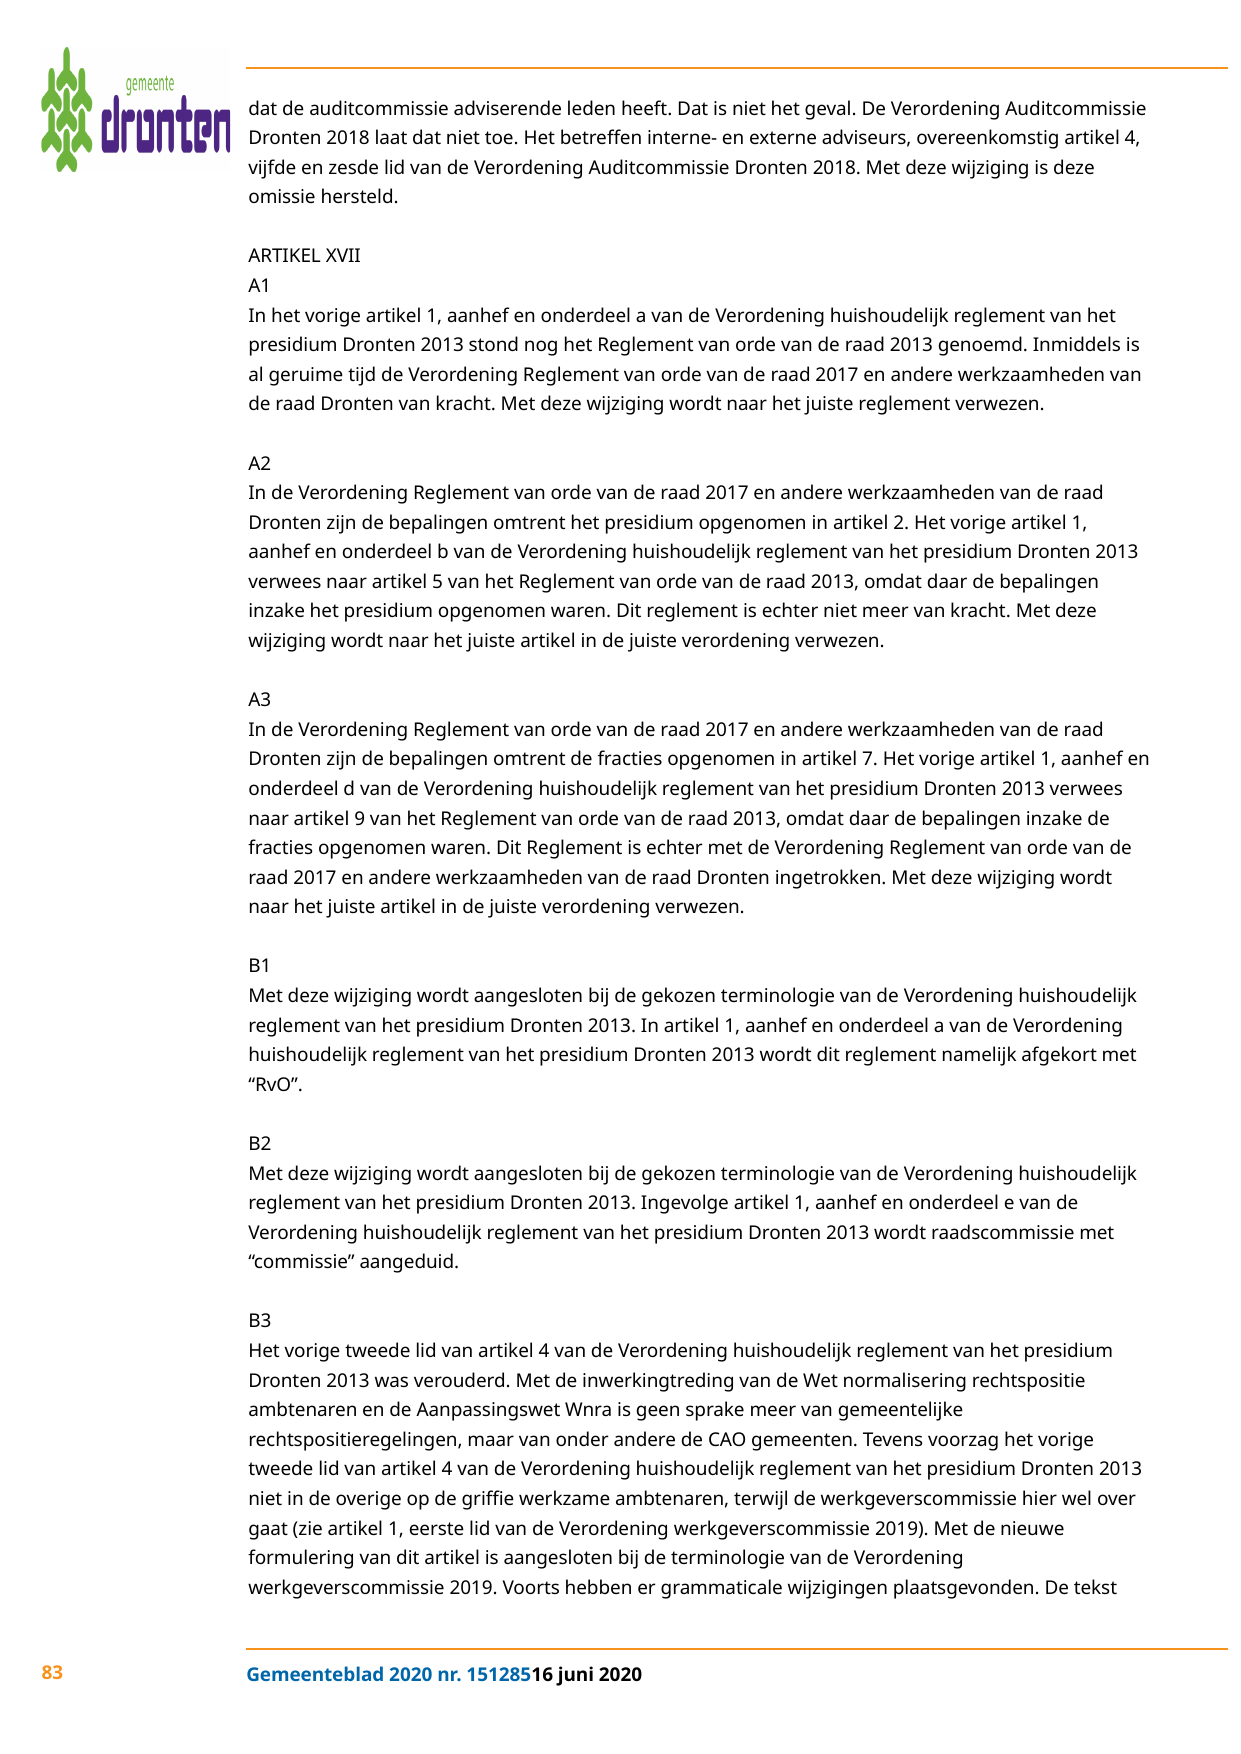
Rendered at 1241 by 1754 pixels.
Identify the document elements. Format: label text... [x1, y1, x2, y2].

text B3 [248, 1308, 1152, 1333]
picture [41, 47, 231, 172]
text In de Verordening Reglement van orde van de raad 2017 en andere werkzaamheden van de raad Dronten zijn de bepalingen omtrent het presidium opgenomen in artikel 2. Het vorige artikel 1, aanhef en onderdeel b van de Verordening huishoudelijk reglement van het presidium Dronten 2013 verwees naar artikel 5 van het Reglement van orde van de raad 2013, omdat daar de bepalingen inzake het presidium opgenomen waren. Dit reglement is echter niet meer van kracht. Met deze wijziging wordt naar het juiste artikel in de juiste verordening verwezen. [248, 479, 1152, 653]
text A3 [248, 686, 1152, 712]
text B1 [248, 953, 1152, 978]
text A2 [248, 450, 1152, 476]
text Met deze wijziging wordt aangesloten bij de gekozen terminologie van de Verordening huishoudelijk reglement van het presidium Dronten 2013. In artikel 1, aanhef en onderdeel a van de Verordening huishoudelijk reglement van het presidium Dronten 2013 wordt dit reglement namelijk afgekort met “RvO”. [248, 982, 1152, 1097]
text dat de auditcommissie adviserende leden heeft. Dat is niet het geval. De Verordening Auditcommissie Dronten 2018 laat dat niet toe. Het betreffen interne- en externe adviseurs, overeenkomstig artikel 4, vijfde en zesde lid van de Verordening Auditcommissie Dronten 2018. Met deze wijziging is deze omissie hersteld. [248, 95, 1152, 209]
text B2 [248, 1130, 1152, 1156]
text In de Verordening Reglement van orde van de raad 2017 en andere werkzaamheden van de raad Dronten zijn de bepalingen omtrent de fracties opgenomen in artikel 7. Het vorige artikel 1, aanhef en onderdeel d van de Verordening huishoudelijk reglement van het presidium Dronten 2013 verwees naar artikel 9 van het Reglement van orde van de raad 2013, omdat daar de bepalingen inzake de fracties opgenomen waren. Dit Reglement is echter met de Verordening Reglement van orde van de raad 2017 en andere werkzaamheden van de raad Dronten ingetrokken. Met deze wijziging wordt naar het juiste artikel in de juiste verordening verwezen. [248, 716, 1152, 919]
text Het vorige tweede lid van artikel 4 van de Verordening huishoudelijk reglement van het presidium Dronten 2013 was verouderd. Met de inwerkingtreding van de Wet normalisering rechtspositie ambtenaren en de Aanpassingswet Wnra is geen sprake meer van gemeentelijke rechtspositieregelingen, maar van onder andere de CAO gemeenten. Tevens voorzag het vorige tweede lid van artikel 4 van de Verordening huishoudelijk reglement van het presidium Dronten 2013 niet in de overige op de griffie werkzame ambtenaren, terwijl de werkgeverscommissie hier wel over gaat (zie artikel 1, eerste lid van de Verordening werkgeverscommissie 2019). Met de nieuwe formulering van dit artikel is aangesloten bij de terminologie van de Verordening werkgeverscommissie 2019. Voorts hebben er grammaticale wijzigingen plaatsgevonden. De tekst [248, 1337, 1152, 1600]
text ARTIKEL XVII [248, 243, 1152, 268]
text Met deze wijziging wordt aangesloten bij de gekozen terminologie van de Verordening huishoudelijk reglement van het presidium Dronten 2013. Ingevolge artikel 1, aanhef en onderdeel e van de Verordening huishoudelijk reglement van het presidium Dronten 2013 wordt raadscommissie met “commissie” aangeduid. [248, 1160, 1152, 1274]
text In het vorige artikel 1, aanhef en onderdeel a van de Verordening huishoudelijk reglement van het presidium Dronten 2013 stond nog het Reglement van orde van de raad 2013 genoemd. Inmiddels is al geruime tijd de Verordening Reglement van orde van de raad 2017 en andere werkzaamheden van de raad Dronten van kracht. Met deze wijziging wordt naar het juiste reglement verwezen. [248, 302, 1152, 416]
text A1 [248, 272, 1152, 298]
